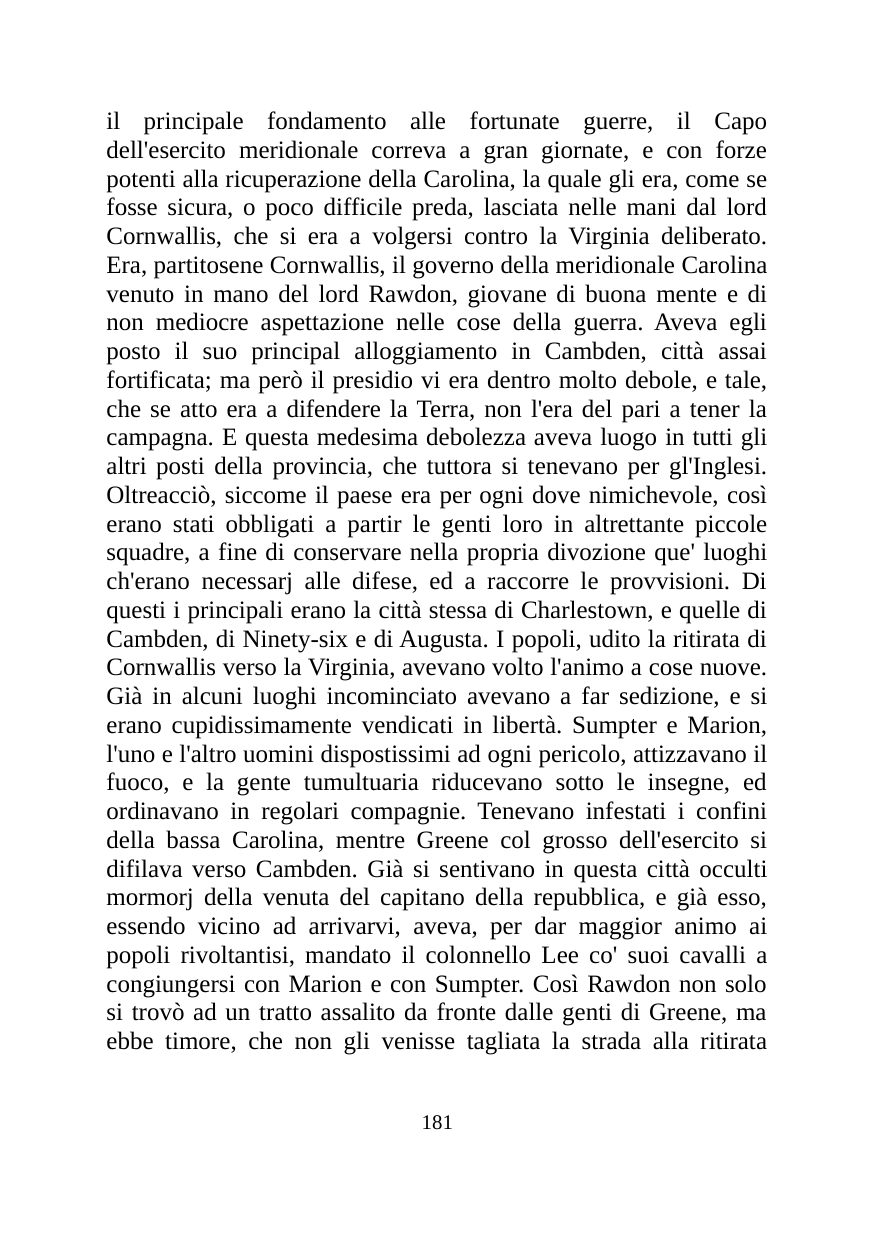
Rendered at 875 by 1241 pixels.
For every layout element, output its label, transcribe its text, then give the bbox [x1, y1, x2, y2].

text il principale fondamento alle fortunate guerre, il Capo dell'esercito meridionale correva a gran giornate, e con forze potenti alla ricuperazione della Carolina, la quale gli era, come se fosse sicura, o poco difficile preda, lasciata nelle mani dal lord Cornwallis, che si era a volgersi contro la Virginia deliberato. Era, partitosene Cornwallis, il governo della meridionale Carolina venuto in mano del lord Rawdon, giovane di buona mente e di non mediocre aspettazione nelle cose della guerra. Aveva egli posto il suo principal alloggiamento in Cambden, città assai fortificata; ma però il presidio vi era dentro molto debole, e tale, che se atto era a difendere la Terra, non l'era del pari a tener la campagna. E questa medesima debolezza aveva luogo in tutti gli altri posti della provincia, che tuttora si tenevano per gl'Inglesi. Oltreacciò, siccome il paese era per ogni dove nimichevole, così erano stati obbligati a partir le genti loro in altrettante piccole squadre, a fine di conservare nella propria divozione que' luoghi ch'erano necessarj alle difese, ed a raccorre le provvisioni. Di questi i principali erano la città stessa di Charlestown, e quelle di Cambden, di Ninety-six e di Augusta. I popoli, udito la ritirata di Cornwallis verso la Virginia, avevano volto l'animo a cose nuove. Già in alcuni luoghi incominciato avevano a far sedizione, e si erano cupidissimamente vendicati in libertà. Sumpter e Marion, l'uno e l'altro uomini dispostissimi ad ogni pericolo, attizzavano il fuoco, e la gente tumultuaria riducevano sotto le insegne, ed ordinavano in regolari compagnie. Tenevano infestati i confini della bassa Carolina, mentre Greene col grosso dell'esercito si difilava verso Cambden. Già si sentivano in questa città occulti mormorj della venuta del capitano della repubblica, e già esso, essendo vicino ad arrivarvi, aveva, per dar maggior animo ai popoli rivoltantisi, mandato il colonnello Lee co' suoi cavalli a congiungersi con Marion e con Sumpter. Così Rawdon non solo si trovò ad un tratto assalito da fronte dalle genti di Greene, ma ebbe timore, che non gli venisse tagliata la strada alla ritirata [106, 106, 768, 1055]
